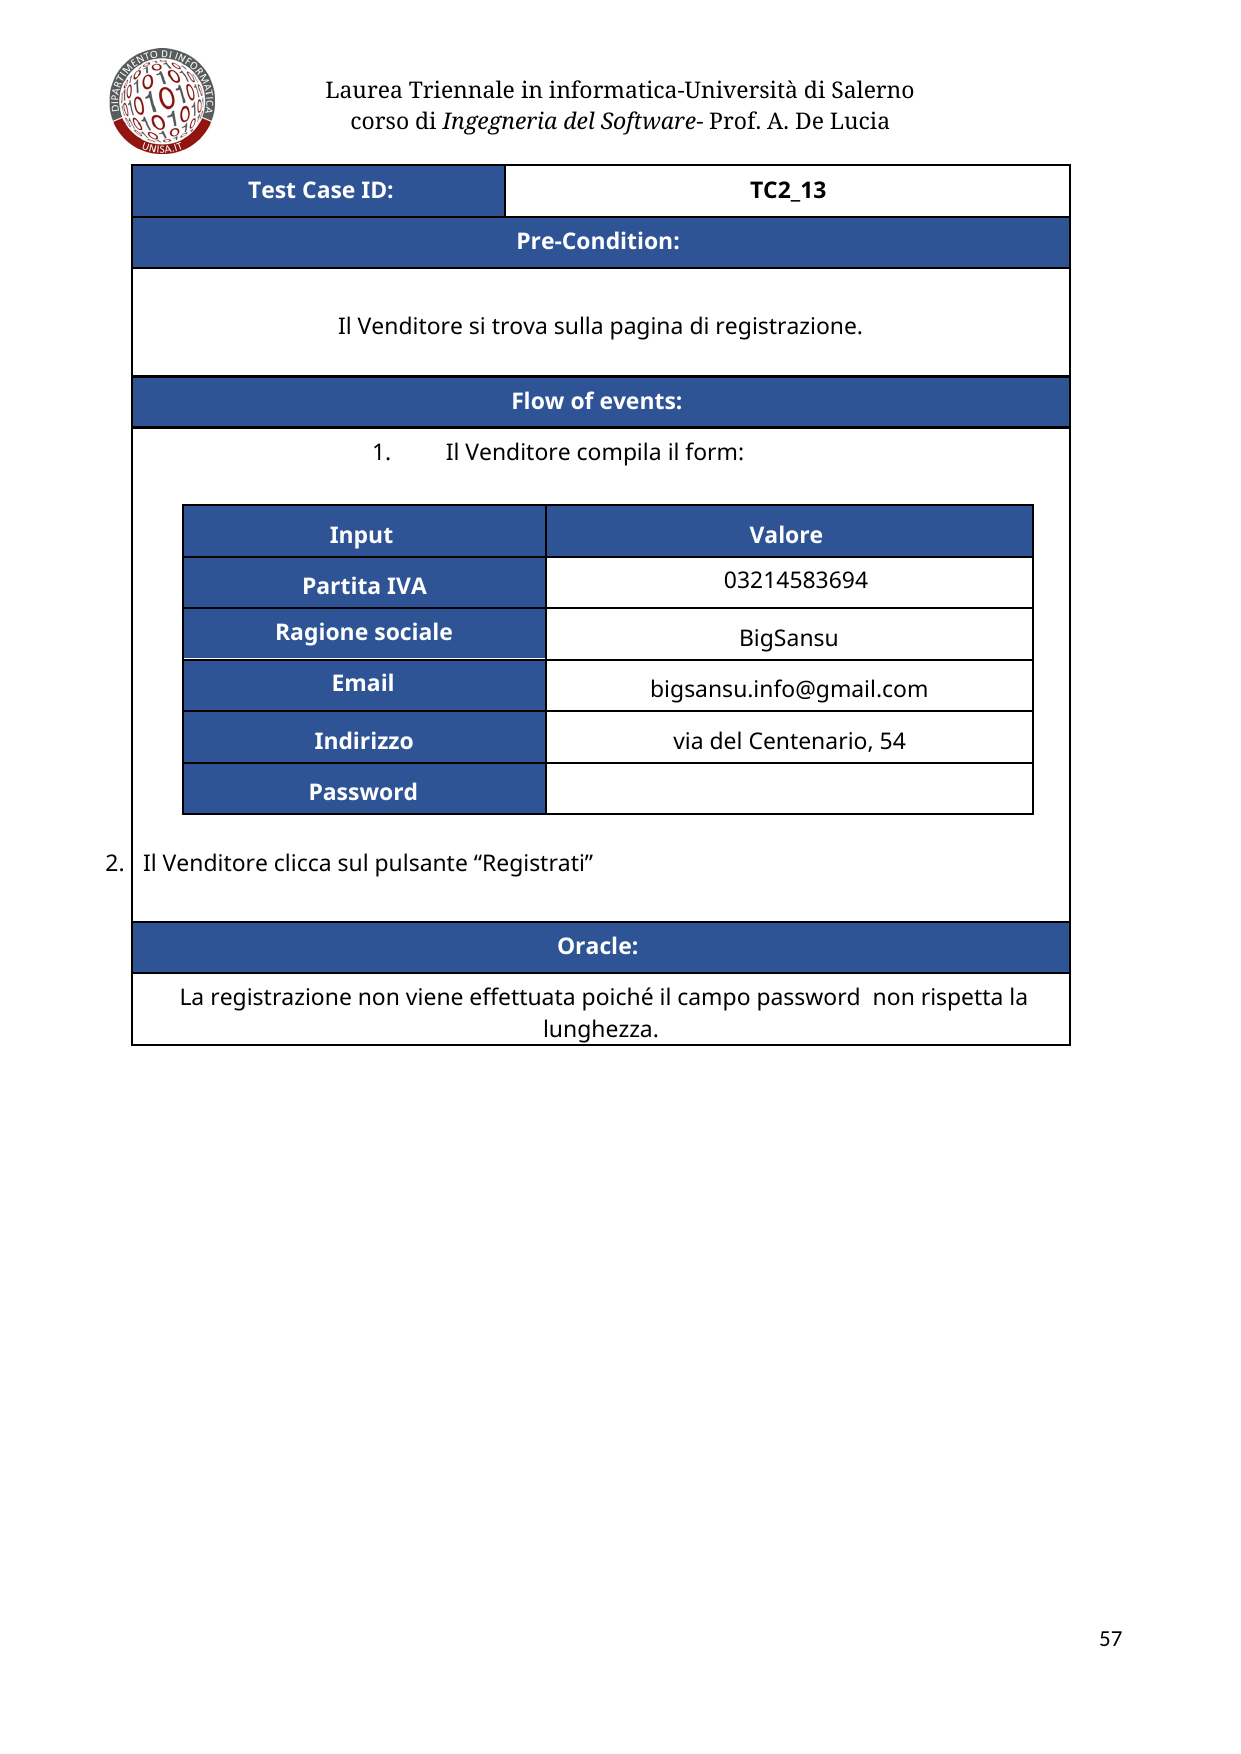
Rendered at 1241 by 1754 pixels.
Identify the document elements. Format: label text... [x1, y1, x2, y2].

table_cell Il Venditore si trova sulla pagina di registrazione. [133, 269, 1069, 375]
table_cell bigsansu.info@gmail.com [547, 661, 1032, 710]
table_cell [547, 764, 1032, 813]
table_header TC2_13 [506, 166, 1069, 216]
table_cell Pre-Condition: [133, 218, 1069, 267]
table_cell Password [184, 764, 545, 813]
table_cell 03214583694 [547, 558, 1032, 607]
table_cell Il Venditore compila il form: Il Venditore clicca sul pulsante “Registrati” [133, 429, 1069, 921]
table_header Input [184, 506, 545, 556]
table_cell Flow of events: [133, 378, 1069, 426]
table_cell Email [184, 661, 545, 710]
table_header Valore [547, 506, 1032, 556]
table_cell Partita IVA [184, 558, 545, 607]
table_cell Ragione sociale [184, 609, 545, 658]
table_cell via del Centenario, 54 [547, 712, 1032, 762]
table_header Test Case ID: [133, 166, 504, 216]
table_cell BigSansu [547, 609, 1032, 658]
table_cell Oracle: [133, 923, 1069, 972]
table_cell La registrazione non viene effettuata poiché il campo password non rispetta la lunghezza. [133, 974, 1069, 1044]
table_cell Indirizzo [184, 712, 545, 762]
